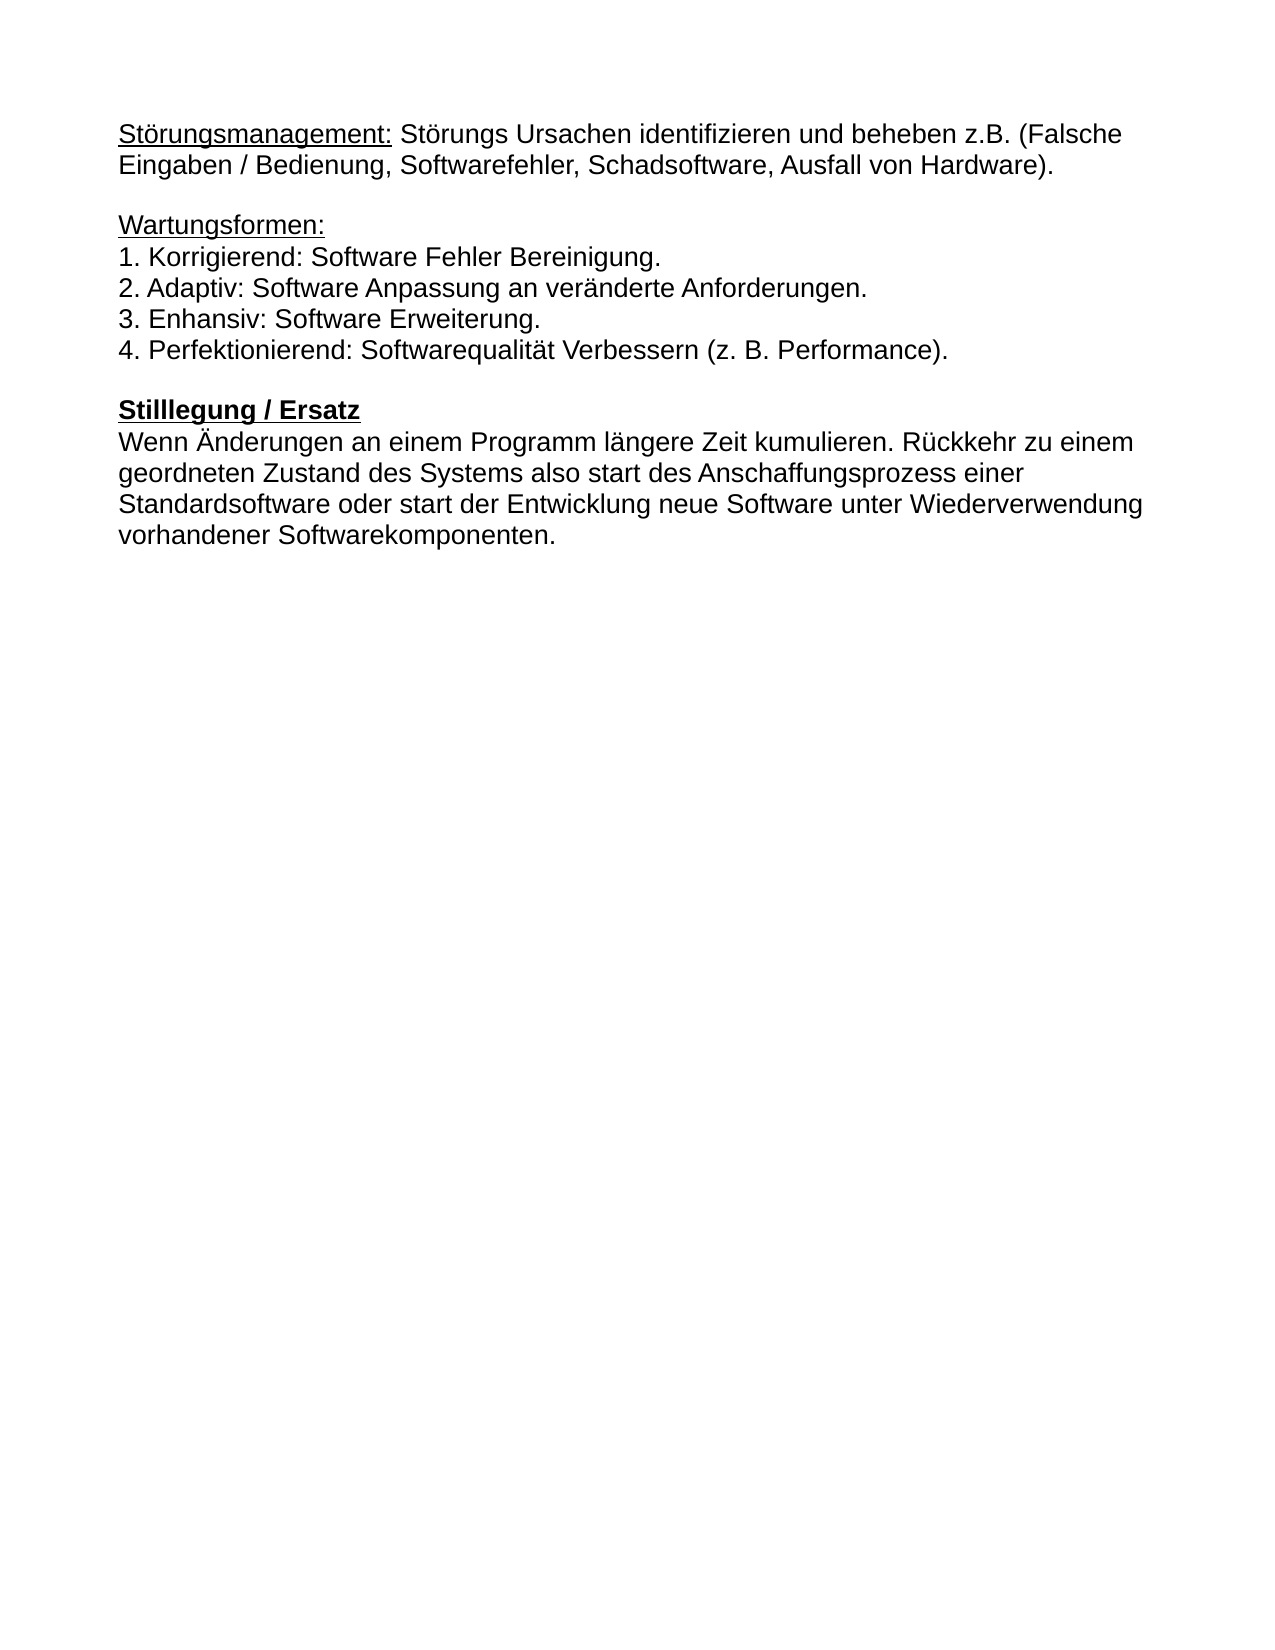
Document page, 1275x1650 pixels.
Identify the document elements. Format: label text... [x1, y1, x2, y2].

text 1. Korrigierend: Software Fehler Bereinigung. [118, 241, 1157, 272]
text Wartungsformen: [118, 209, 1157, 241]
text Stilllegung / Ersatz [118, 394, 1157, 426]
text 2. Adaptiv: Software Anpassung an veränderte Anforderungen. [118, 272, 1157, 303]
text Störungsmanagement: Störungs Ursachen identifizieren und beheben z.B. (Falsche Eingaben / Bedienung, Softwarefehler, Schadsoftware, Ausfall von Hardware). [118, 118, 1157, 181]
text 4. Perfektionierend: Softwarequalität Verbessern (z. B. Performance). [118, 334, 1157, 366]
text 3. Enhansiv: Software Erweiterung. [118, 303, 1157, 334]
text Wenn Änderungen an einem Programm längere Zeit kumulieren. Rückkehr zu einem geordneten Zustand des Systems also start des Anschaffungsprozess einer Standardsoftware oder start der Entwicklung neue Software unter Wiederverwendung vorhandener Softwarekomponenten. [118, 426, 1157, 551]
